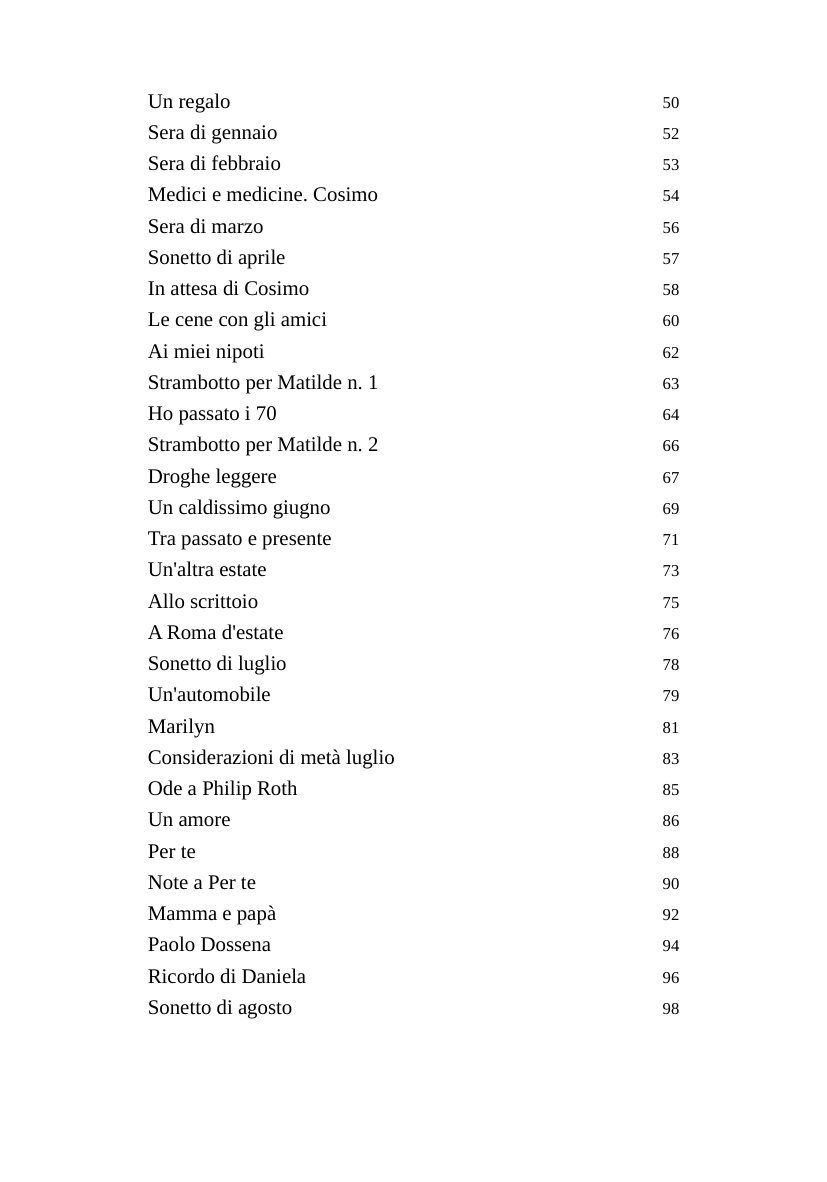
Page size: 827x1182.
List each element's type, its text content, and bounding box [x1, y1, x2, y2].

text In attesa di Cosimo 58 [88, 276, 738, 300]
text Sera di marzo 56 [88, 213, 738, 238]
text Medici e medicine. Cosimo 54 [88, 182, 738, 206]
text Un caldissimo giugno 69 [88, 495, 738, 519]
text Ricordo di Daniela 96 [88, 963, 738, 988]
text Sonetto di luglio 78 [88, 651, 738, 675]
text Sera di gennaio 52 [88, 120, 738, 144]
text Un regalo 50 [88, 88, 738, 113]
text Marilyn 81 [88, 713, 738, 738]
text Ode a Philip Roth 85 [88, 776, 738, 800]
text Considerazioni di metà luglio 83 [88, 745, 738, 769]
text Le cene con gli amici 60 [88, 307, 738, 331]
text Paolo Dossena 94 [88, 932, 738, 956]
text Note a Per te 90 [88, 870, 738, 894]
text Sonetto di agosto 98 [88, 995, 738, 1019]
text Droghe leggere 67 [88, 463, 738, 488]
text Ho passato i 70 64 [88, 401, 738, 425]
text Ai miei nipoti 62 [88, 338, 738, 363]
text Sera di febbraio 53 [88, 151, 738, 175]
text Allo scrittoio 75 [88, 588, 738, 613]
text Mamma e papà 92 [88, 901, 738, 925]
text Un amore 86 [88, 807, 738, 831]
text Un'automobile 79 [88, 682, 738, 706]
text A Roma d'estate 76 [88, 620, 738, 644]
text Tra passato e presente 71 [88, 526, 738, 550]
text Strambotto per Matilde n. 2 66 [88, 432, 738, 456]
text Sonetto di aprile 57 [88, 245, 738, 269]
text Strambotto per Matilde n. 1 63 [88, 370, 738, 394]
text Un'altra estate 73 [88, 557, 738, 581]
text Per te 88 [88, 838, 738, 863]
